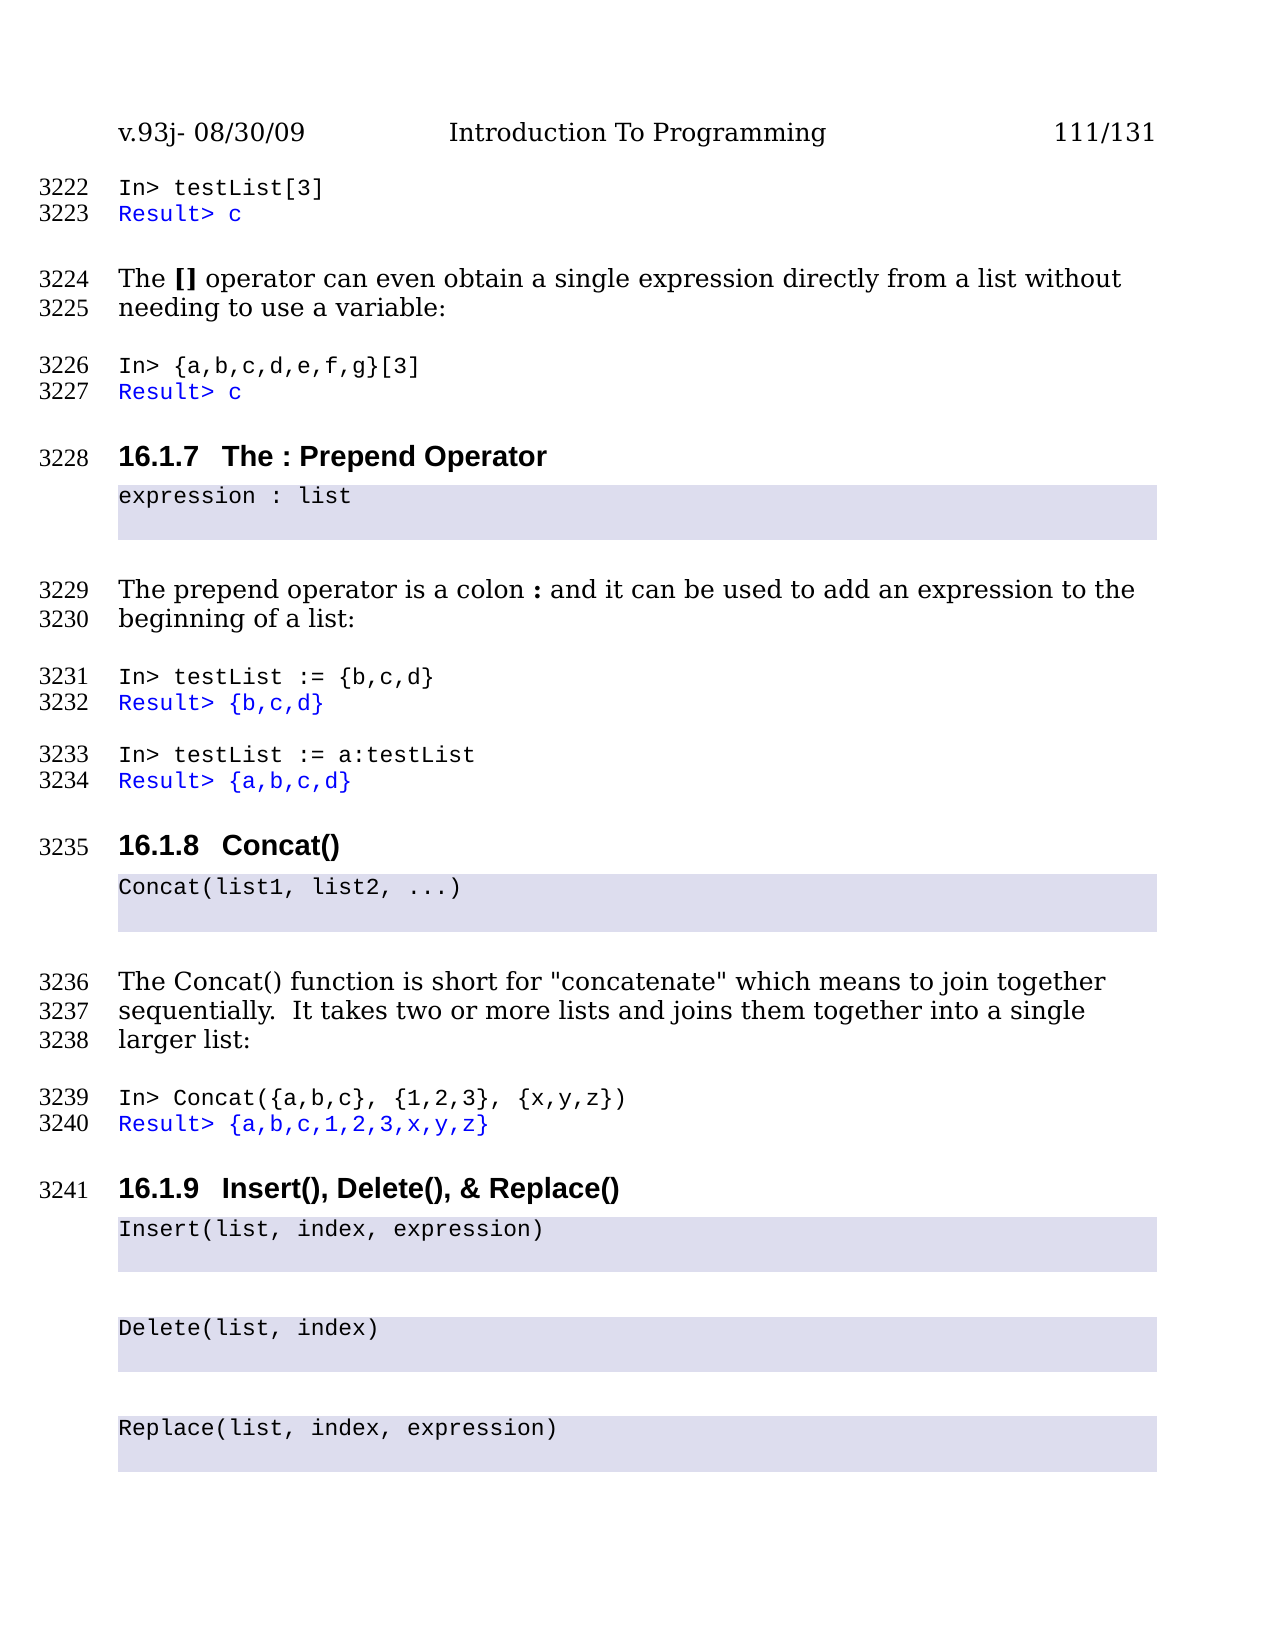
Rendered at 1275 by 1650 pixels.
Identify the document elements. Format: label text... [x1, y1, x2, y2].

text Result> {a,b,c,d} [118, 769, 1157, 795]
text The Concat() function is short for "concatenate" which means to join together sequentially. It takes two or more lists and joins them together into a single larger list: [118, 967, 1157, 1055]
text Result> {b,c,d} [118, 691, 1157, 717]
text Result> {a,b,c,1,2,3,x,y,z} [118, 1113, 1157, 1138]
subtitle Insert(), Delete(), & Replace() [118, 1172, 1157, 1205]
table_header Delete(list, index) [118, 1317, 1157, 1372]
text Result> c [118, 380, 1157, 406]
text The [] operator can even obtain a single expression directly from a list without needing to use a variable: [118, 263, 1157, 322]
text Result> c [118, 203, 1157, 229]
text In> Concat({a,b,c}, {1,2,3}, {x,y,z}) [118, 1087, 1157, 1113]
subtitle Concat() [118, 828, 1157, 862]
text In> testList := a:testList [118, 743, 1157, 769]
subtitle The : Prepend Operator [118, 439, 1157, 472]
table_header Concat(list1, list2, ...) [118, 874, 1157, 932]
text In> testList[3] [118, 177, 1157, 203]
table_header Insert(list, index, expression) [118, 1217, 1157, 1272]
text In> testList := {b,c,d} [118, 665, 1157, 691]
table_header Replace(list, index, expression) [118, 1416, 1157, 1472]
text The prepend operator is a colon : and it can be used to add an expression to the beginning of a list: [118, 575, 1157, 633]
text In> {a,b,c,d,e,f,g}[3] [118, 354, 1157, 380]
table_header expression : list [118, 485, 1157, 540]
